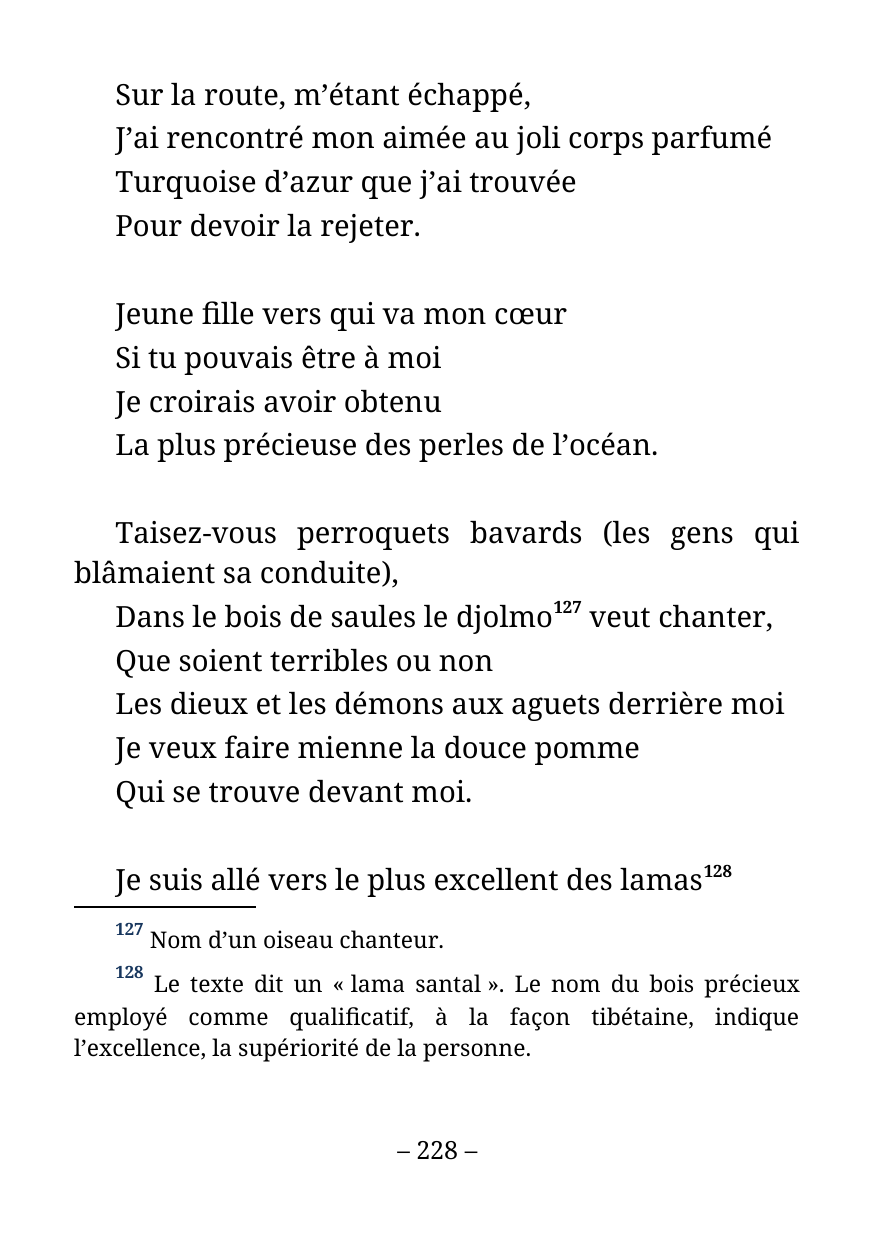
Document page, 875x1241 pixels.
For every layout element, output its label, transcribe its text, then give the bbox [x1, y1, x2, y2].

text Le texte dit un « lama santal ». Le nom du bois précieux employé comme qualificatif, à la façon tibétaine, indique l’excellence, la supériorité de la personne. [74, 961, 800, 1063]
text Dans le bois de saules le djolmo veut chanter, [74, 596, 800, 636]
text Que soient terribles ou non [74, 640, 800, 679]
text Turquoise d’azur que j’ai trouvée [74, 162, 800, 201]
text Je croirais avoir obtenu [74, 381, 800, 421]
text Nom d’un oiseau chanteur. [74, 917, 800, 957]
text Si tu pouvais être à moi [74, 337, 800, 377]
text La plus précieuse des perles de l’océan. [74, 425, 800, 464]
text J’ai rencontré mon aimée au joli corps parfumé [74, 118, 800, 157]
text Pour devoir la rejeter. [74, 205, 800, 245]
text Taisez-vous perroquets bavards (les gens qui blâmaient sa conduite), [74, 512, 800, 592]
text Je suis allé vers le plus excellent des lamas [74, 859, 800, 899]
text Les dieux et les démons aux aguets derrière moi [74, 684, 800, 723]
text Sur la route, m’étant échappé, [74, 74, 800, 113]
text Qui se trouve devant moi. [74, 771, 800, 811]
text Je veux faire mienne la douce pomme [74, 727, 800, 767]
text Jeune fille vers qui va mon cœur [74, 293, 800, 333]
